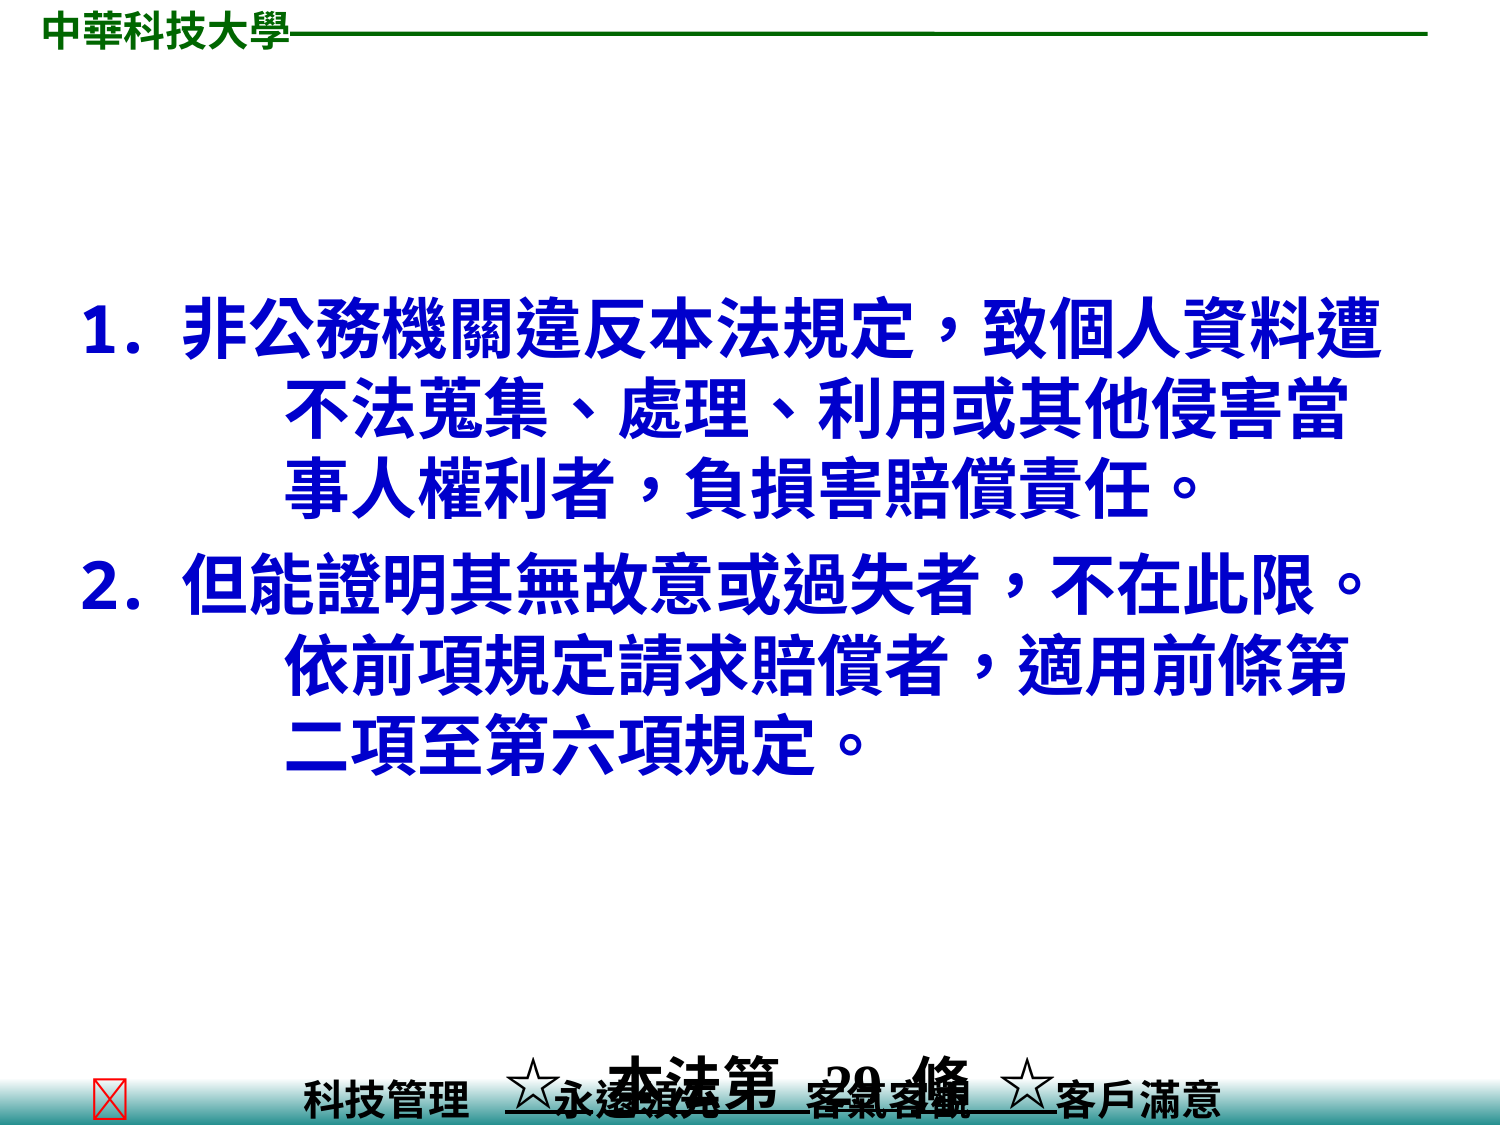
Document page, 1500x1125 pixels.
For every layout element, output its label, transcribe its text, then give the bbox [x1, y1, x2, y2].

list 非公務機關違反本法規定，致個人資料遭不法蒐集、處理、利用或其他侵害當事人權利者，負損害賠償責任。 但能證明其無故意或過失者，不在此限。依前項規定請求賠償者，適用前條第二項至第六項規定。 [64, 278, 1412, 835]
text_box ☆ 本法第 29 條 ☆ [490, 1040, 1072, 1125]
